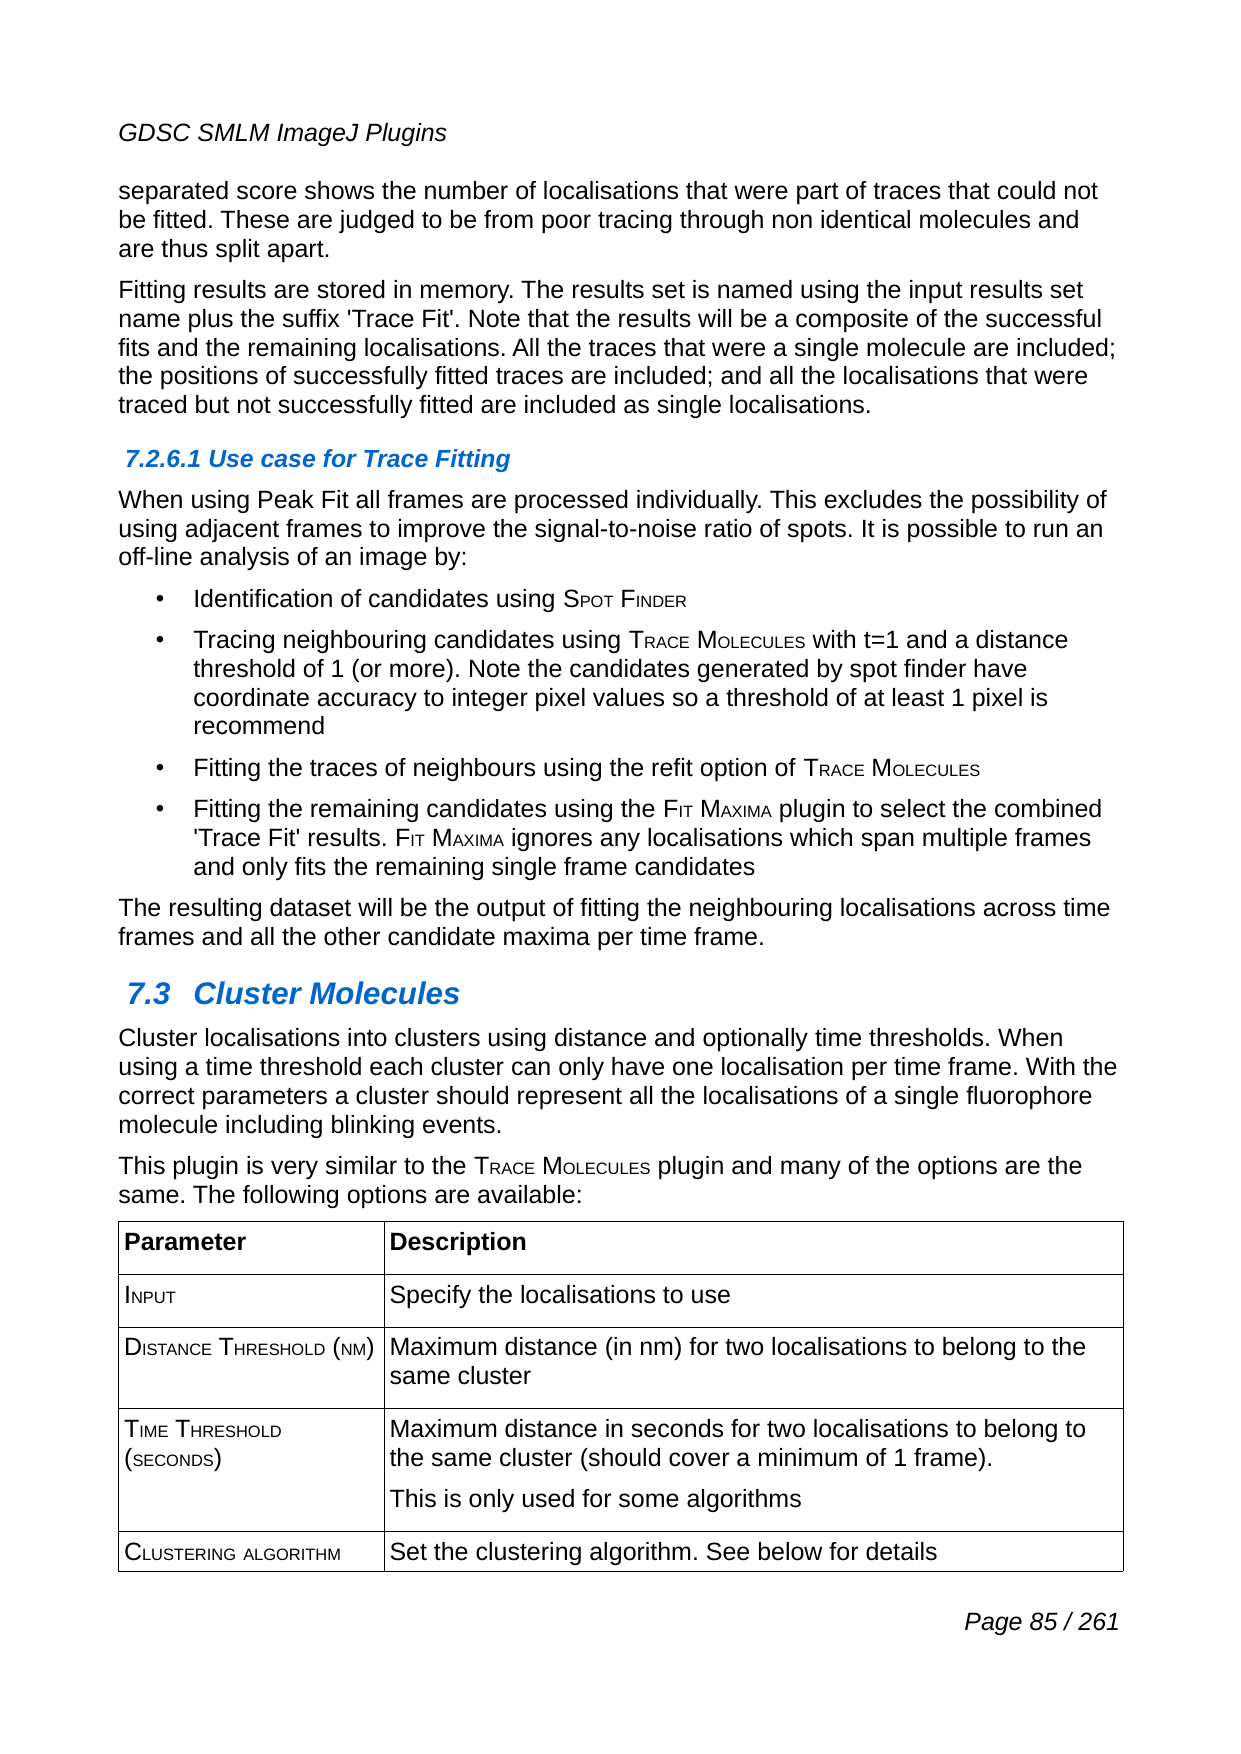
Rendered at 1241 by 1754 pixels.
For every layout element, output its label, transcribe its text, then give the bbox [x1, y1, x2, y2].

table_cell Input [119, 1275, 384, 1327]
list Fitting the traces of neighbours using the refit option of Trace Molecules [156, 753, 1122, 781]
table_cell Set the clustering algorithm. See below for details [385, 1532, 1123, 1571]
table_cell Maximum distance in seconds for two localisations to belong to the same cluster (should cover a minimum of 1 frame). This is only used for some algorithms [385, 1409, 1123, 1531]
list Fitting the remaining candidates using the Fit Maxima plugin to select the combined 'Trace Fit' results. Fit Maxima ignores any localisations which span multiple frames and only fits the remaining single frame candidates [156, 794, 1122, 880]
table_header Description [385, 1222, 1123, 1274]
table_cell Clustering algorithm [119, 1532, 384, 1571]
subtitle Cluster Molecules [118, 975, 1122, 1011]
list Tracing neighbouring candidates using Trace Molecules with t=1 and a distance threshold of 1 (or more). Note the candidates generated by spot finder have coordinate accuracy to integer pixel values so a threshold of at least 1 pixel is recommend [156, 625, 1122, 740]
text This plugin is very similar to the Trace Molecules plugin and many of the options are the same. The following options are available: [118, 1151, 1122, 1208]
text The resulting dataset will be the output of fitting the neighbouring localisations across time frames and all the other candidate maxima per time frame. [118, 893, 1122, 950]
text When using Peak Fit all frames are processed individually. This excludes the possibility of using adjacent frames to improve the signal-to-noise ratio of spots. It is possible to run an off-line analysis of an image by: [118, 485, 1122, 571]
table_cell Time Threshold (seconds) [119, 1409, 384, 1531]
text Fitting results are stored in memory. The results set is named using the input results set name plus the suffix 'Trace Fit'. Note that the results will be a composite of the successful fits and the remaining localisations. All the traces that were a single molecule are included; the positions of successfully fitted traces are included; and all the localisations that were traced but not successfully fitted are included as single localisations. [118, 275, 1122, 419]
text Cluster localisations into clusters using distance and optionally time thresholds. When using a time threshold each cluster can only have one localisation per time frame. With the correct parameters a cluster should represent all the localisations of a single fluorophore molecule including blinking events. [118, 1023, 1122, 1138]
table_cell Distance Threshold (nm) [119, 1328, 384, 1408]
subtitle Use case for Trace Fitting [118, 444, 1122, 472]
list Identification of candidates using Spot Finder [156, 584, 1122, 612]
text separated score shows the number of localisations that were part of traces that could not be fitted. These are judged to be from poor tracing through non identical molecules and are thus split apart. [118, 176, 1122, 263]
table_header Parameter [119, 1222, 384, 1274]
table_cell Specify the localisations to use [385, 1275, 1123, 1327]
table_cell Maximum distance (in nm) for two localisations to belong to the same cluster [385, 1328, 1123, 1408]
